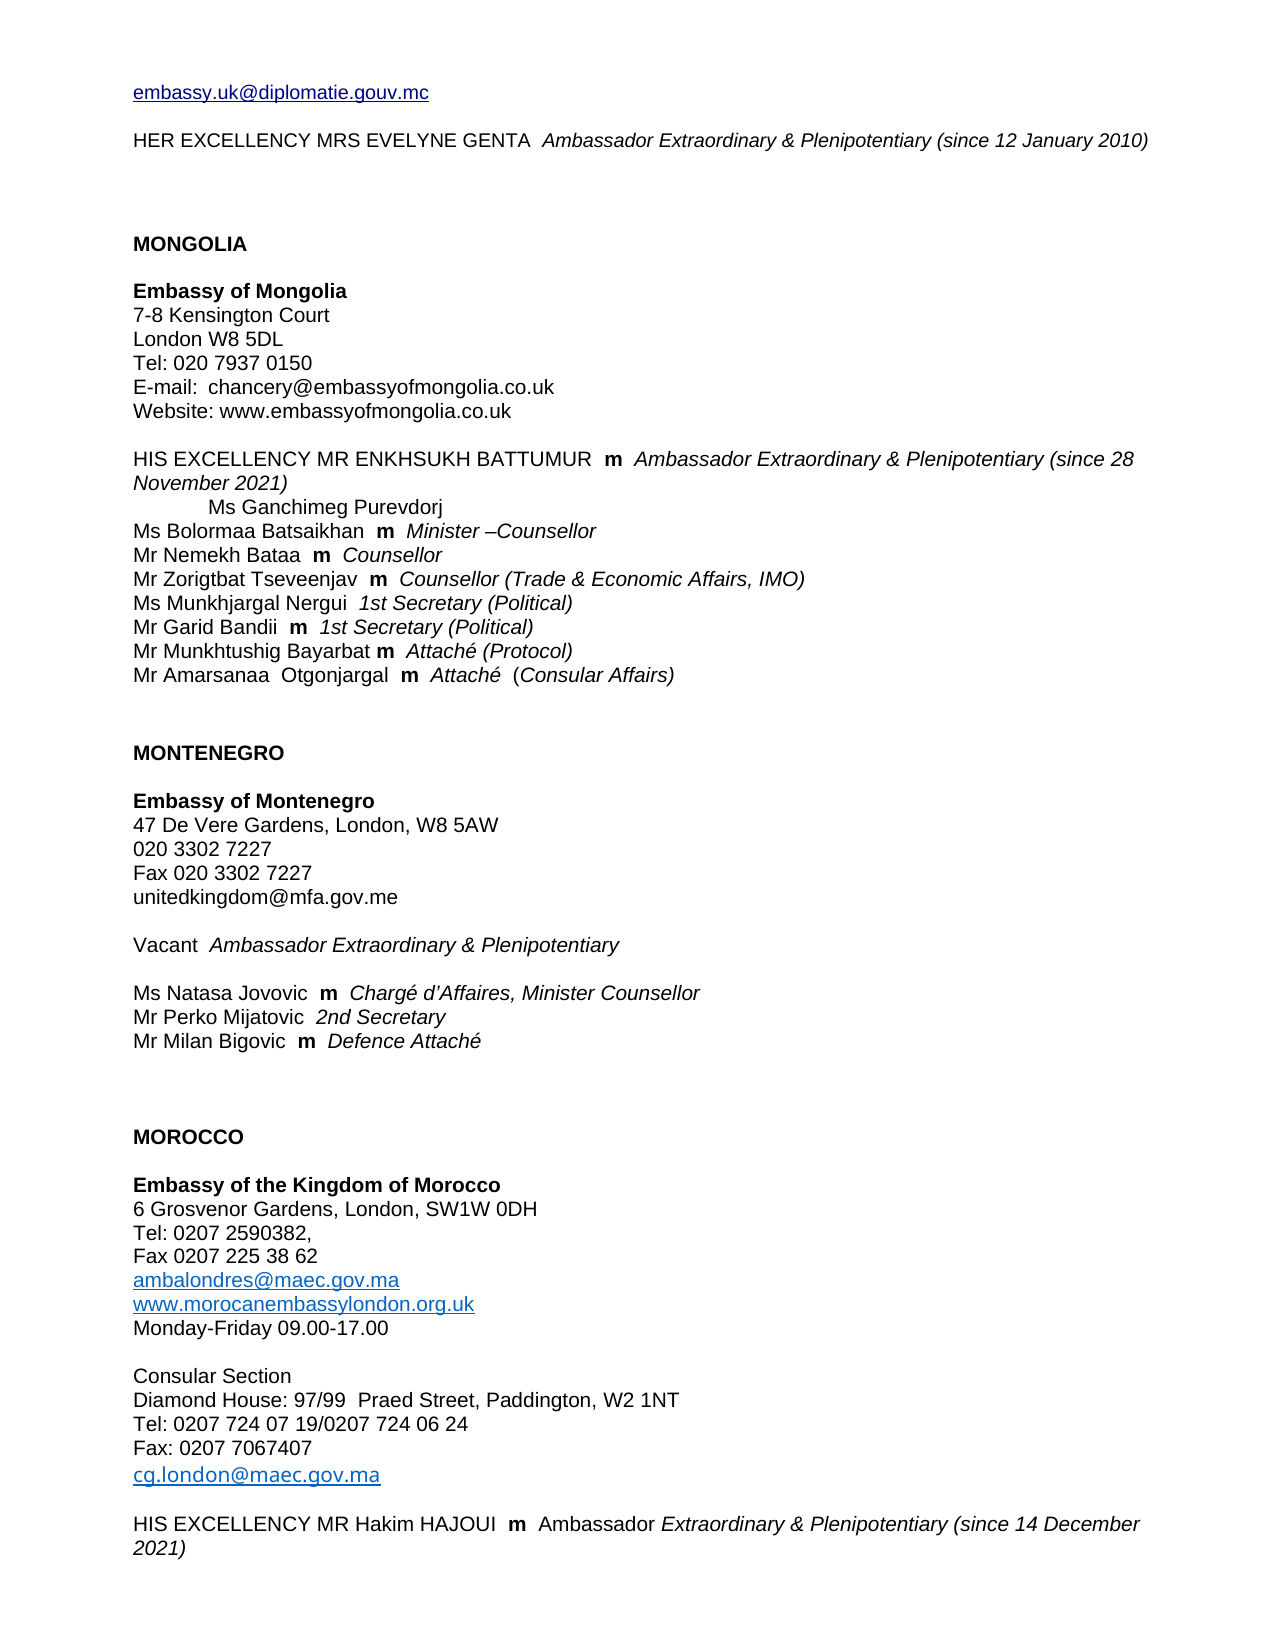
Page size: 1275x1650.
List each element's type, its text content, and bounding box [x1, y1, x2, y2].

text Fax: 0207 7067407 [133, 1436, 1181, 1460]
text Tel: 020 7937 0150 [133, 351, 1181, 375]
text MONTENEGRO [133, 741, 1181, 765]
text 47 De Vere Gardens, London, W8 5AW [133, 813, 1181, 837]
text Mr Amarsanaa Otgonjargal m Attaché (Consular Affairs) [133, 663, 1181, 687]
text ambalondres@maec.gov.ma www.morocanembassylondon.org.uk Monday-Friday 09.00-17.00 Consular Section Diamond House: 97/99 Praed Street, Paddington, W2 1NT [133, 1268, 1181, 1412]
text Embassy of Mongolia [133, 279, 1181, 303]
text London W8 5DL [133, 327, 1181, 351]
text HER EXCELLENCY MRS EVELYNE GENTA Ambassador Extraordinary & Plenipotentiary (since 12 January 2010) [133, 129, 1181, 152]
text E-mail: chancery@embassyofmongolia.co.uk [133, 375, 1181, 399]
text Tel: 0207 2590382, [133, 1220, 1181, 1244]
text MONGOLIA [133, 231, 1181, 255]
text Fax 0207 225 38 62 [133, 1244, 1181, 1268]
text Mr Garid Bandii m 1st Secretary (Political) [133, 615, 1181, 639]
text Embassy of Montenegro [133, 789, 1181, 813]
text Mr Milan Bigovic m Defence Attaché [133, 1029, 1181, 1053]
text Vacant Ambassador Extraordinary & Plenipotentiary [133, 933, 1181, 957]
text Website: www.embassyofmongolia.co.uk [133, 399, 1181, 423]
text cg.london@maec.gov.ma HIS EXCELLENCY MR Hakim HAJOUI m Ambassador Extraordinary & Plenipotentiary (since 14 December 2021) [133, 1460, 1181, 1560]
text Mr Munkhtushig Bayarbat m Attaché (Protocol) [133, 639, 1181, 663]
text Ms Natasa Jovovic m Chargé d’Affaires, Minister Counsellor [133, 981, 1181, 1005]
text 7-8 Kensington Court [133, 303, 1181, 327]
text Ms Bolormaa Batsaikhan m Minister –Counsellor [133, 519, 1181, 543]
text 6 Grosvenor Gardens, London, SW1W 0DH [133, 1196, 1181, 1220]
text MOROCCO [133, 1124, 1181, 1148]
text Ms Ganchimeg Purevdorj [133, 495, 1181, 519]
text Mr Perko Mijatovic 2nd Secretary [133, 1005, 1181, 1029]
text embassy.uk@diplomatie.gouv.mc [133, 81, 1181, 104]
text Tel: 0207 724 07 19/0207 724 06 24 [133, 1412, 1181, 1436]
text Mr Zorigtbat Tseveenjav m Counsellor (Trade & Economic Affairs, IMO) [133, 567, 1181, 591]
text Ms Munkhjargal Nergui 1st Secretary (Political) [133, 591, 1181, 615]
text unitedkingdom@mfa.gov.me [133, 885, 1181, 909]
text Fax 020 3302 7227 [133, 861, 1181, 885]
text 020 3302 7227 [133, 837, 1181, 861]
text Mr Nemekh Bataa m Counsellor [133, 543, 1181, 567]
text HIS EXCELLENCY MR ENKHSUKH BATTUMUR m Ambassador Extraordinary & Plenipotentiary (since 28 November 2021) [133, 447, 1181, 495]
text Embassy of the Kingdom of Morocco [133, 1172, 1181, 1196]
